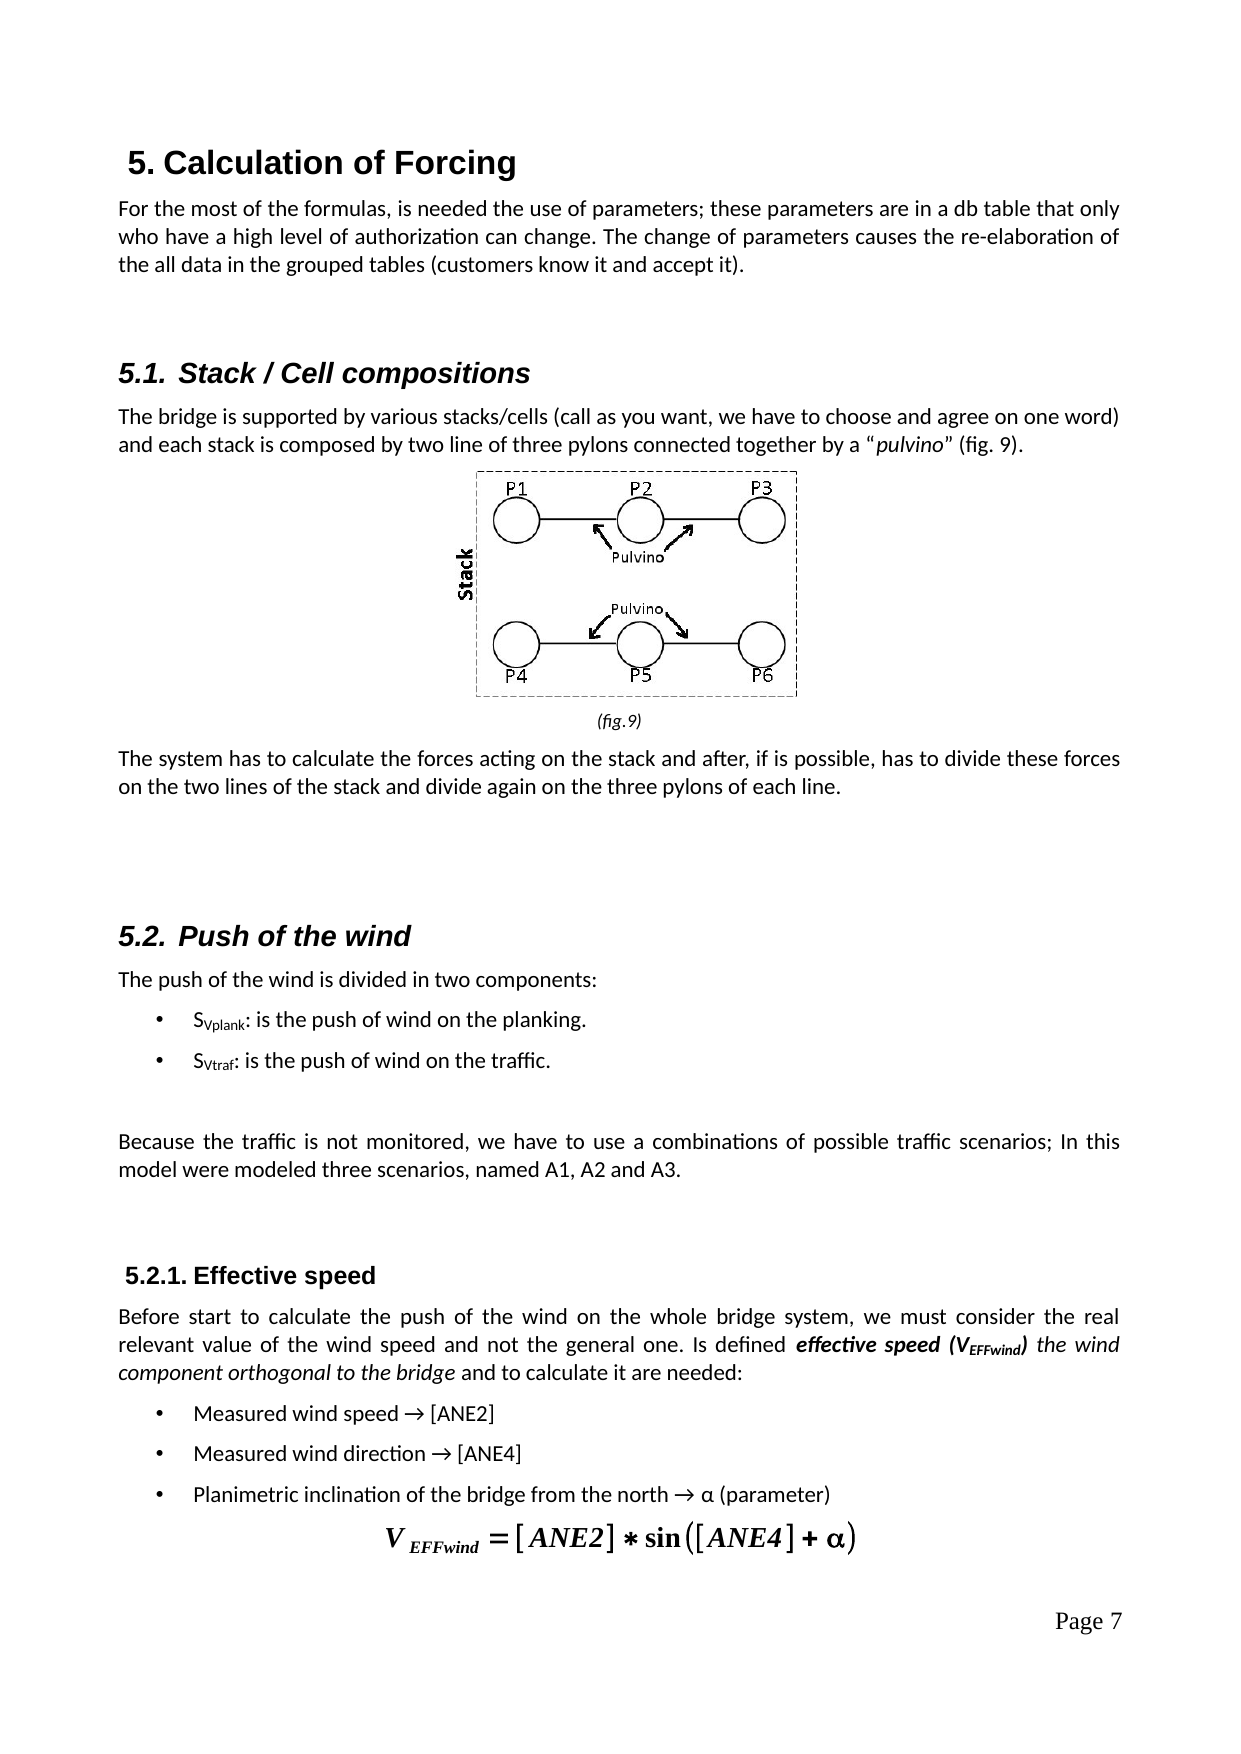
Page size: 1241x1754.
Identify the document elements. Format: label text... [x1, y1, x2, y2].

text The push of the wind is divided in two components: [118, 965, 1122, 993]
text The bridge is supported by various stacks/cells (call as you want, we have to choose and agree on one word) and each stack is composed by two line of three pylons connected together by a “pulvino” (fig. 9). [118, 402, 1122, 458]
subtitle Push of the wind [118, 919, 1122, 953]
text Before start to calculate the push of the wind on the whole bridge system, we must consider the real relevant value of the wind speed and not the general one. Is defined effective speed (VEFFwind) the wind component orthogonal to the bridge and to calculate it are needed: [118, 1302, 1122, 1387]
text The system has to calculate the forces acting on the stack and after, if is possible, has to divide these forces on the two lines of the stack and divide again on the three pylons of each line. [118, 744, 1122, 801]
list Measured wind speed → [ANE2] [156, 1399, 1122, 1427]
subtitle Calculation of Forcing [118, 143, 1122, 182]
subtitle Stack / Cell compositions [118, 356, 1122, 390]
text For the most of the formulas, is needed the use of parameters; these parameters are in a db table that only who have a high level of authorization can change. The change of parameters causes the re-elaboration of the all data in the grouped tables (customers know it and accept it). [118, 194, 1122, 278]
picture [442, 471, 798, 697]
list Planimetric inclination of the bridge from the north → α (parameter) [156, 1480, 1122, 1508]
list Measured wind direction → [ANE4] [156, 1439, 1122, 1468]
list SVplank: is the push of wind on the planking. [156, 1006, 1122, 1034]
text (fig.9) [118, 709, 1122, 732]
text Because the traffic is not monitored, we have to use a combinations of possible traffic scenarios; In this model were modeled three scenarios, named A1, A2 and A3. [118, 1127, 1122, 1183]
subtitle Effective speed [118, 1261, 1122, 1290]
list SVtraf: is the push of wind on the traffic. [156, 1046, 1122, 1074]
